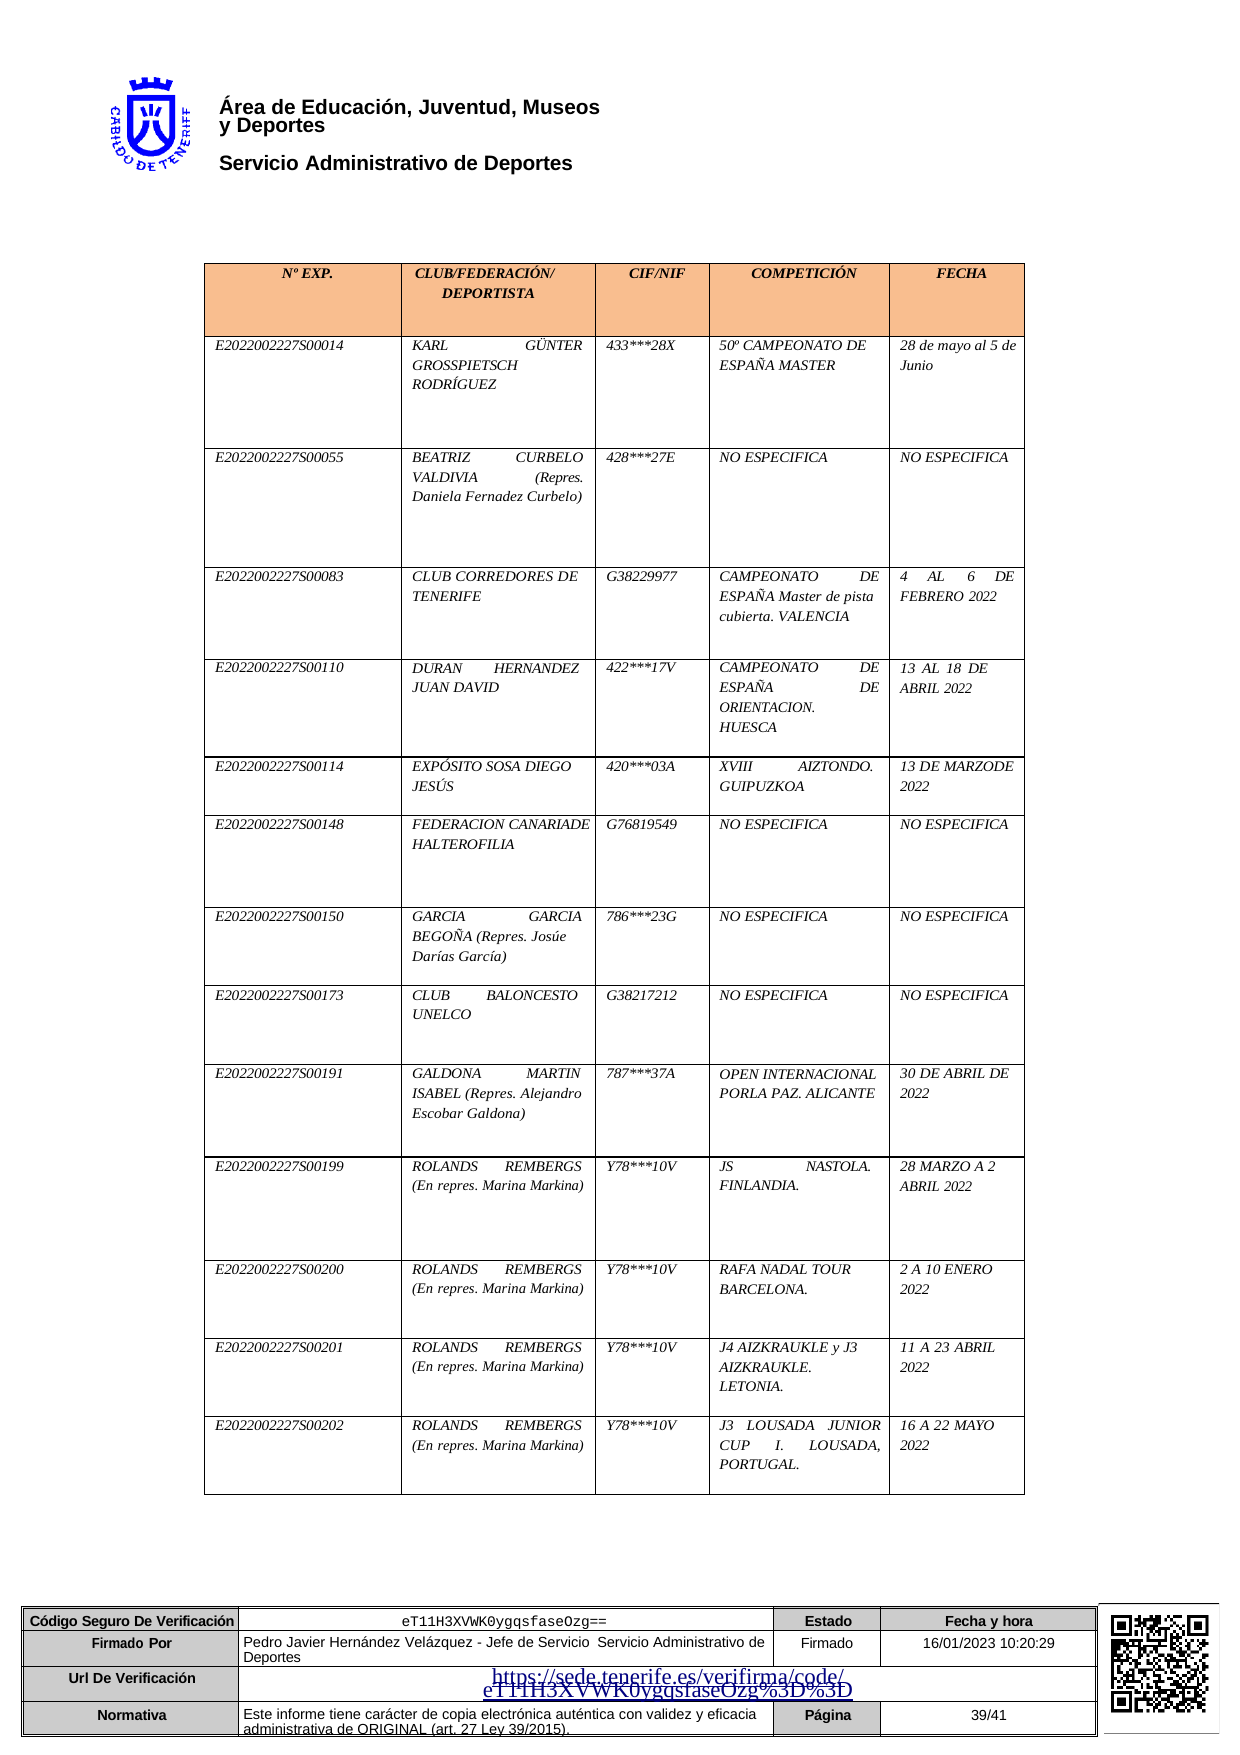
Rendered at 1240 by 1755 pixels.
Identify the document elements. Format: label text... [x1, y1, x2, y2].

table_cell BEATRIZ CURBELO VALDIVIA (Repres. Daniela Fernadez Curbelo) [402, 449, 595, 567]
table_cell G38217212 [596, 986, 709, 1064]
table_cell GALDONA MARTIN ISABEL (Repres. Alejandro Escobar Galdona) [402, 1065, 595, 1156]
table_cell NO ESPECIFICA [710, 908, 889, 985]
table_cell NO ESPECIFICA [710, 816, 889, 907]
table_cell JS NASTOLA. FINLANDIA. [710, 1158, 889, 1259]
table_cell E2022002227S00055 [205, 449, 401, 567]
table_cell Y78***10V [596, 1339, 709, 1416]
table_cell CLUB BALONCESTO UNELCO [402, 986, 595, 1064]
table_cell 786***23G [596, 908, 709, 985]
table_cell CAMPEONATO DE ESPAÑA Master de pista cubierta. VALENCIA [710, 568, 889, 658]
table_cell 420***03A [596, 758, 709, 815]
table_cell EXPÓSITO SOSA DIEGO JESÚS [402, 758, 595, 815]
table_cell NO ESPECIFICA [890, 449, 1024, 567]
table_cell J3 LOUSADA JUNIOR CUP I. LOUSADA, PORTUGAL. [710, 1417, 889, 1494]
table_cell 13 DE MARZODE 2022 [890, 758, 1024, 815]
table_header CLUB/FEDERACIÓN/ DEPORTISTA [402, 264, 595, 336]
table_cell 787***37A [596, 1065, 709, 1156]
table_cell ROLANDS REMBERGS (En repres. Marina Markina) [402, 1339, 595, 1416]
table_header FECHA [890, 264, 1024, 336]
table_cell DURAN HERNANDEZ JUAN DAVID [402, 660, 595, 756]
table_cell 16 A 22 MAYO 2022 [890, 1417, 1024, 1494]
table_cell 11 A 23 ABRIL 2022 [890, 1339, 1024, 1416]
table_cell E2022002227S00199 [205, 1158, 401, 1259]
table_cell J4 AIZKRAUKLE y J3 AIZKRAUKLE. LETONIA. [710, 1339, 889, 1416]
table_cell E2022002227S00191 [205, 1065, 401, 1156]
table_cell NO ESPECIFICA [710, 449, 889, 567]
table_cell Y78***10V [596, 1417, 709, 1494]
table_cell E2022002227S00014 [205, 337, 401, 448]
table_cell E2022002227S00148 [205, 816, 401, 907]
table_cell 30 DE ABRIL DE 2022 [890, 1065, 1024, 1156]
table_cell 428***27E [596, 449, 709, 567]
table_cell E2022002227S00173 [205, 986, 401, 1064]
table_cell RAFA NADAL TOUR BARCELONA. [710, 1261, 889, 1337]
table_cell ROLANDS REMBERGS (En repres. Marina Markina) [402, 1417, 595, 1494]
table_cell CAMPEONATO DE ESPAÑA DE ORIENTACION. HUESCA [710, 660, 889, 756]
table_cell E2022002227S00202 [205, 1417, 401, 1494]
table_cell 2 A 10 ENERO 2022 [890, 1261, 1024, 1337]
table_cell 433***28X [596, 337, 709, 448]
table_cell ROLANDS REMBERGS (En repres. Marina Markina) [402, 1261, 595, 1337]
table_cell NO ESPECIFICA [890, 816, 1024, 907]
table_header COMPETICIÓN [710, 264, 889, 336]
table_cell E2022002227S00083 [205, 568, 401, 658]
table_cell NO ESPECIFICA [710, 986, 889, 1064]
table_cell E2022002227S00110 [205, 660, 401, 756]
table_cell Y78***10V [596, 1261, 709, 1337]
table_cell E2022002227S00201 [205, 1339, 401, 1416]
table_header Nº EXP. [205, 264, 401, 336]
table_cell E2022002227S00114 [205, 758, 401, 815]
table_cell G76819549 [596, 816, 709, 907]
table_cell KARL GÜNTER GROSSPIETSCH RODRÍGUEZ [402, 337, 595, 448]
table_cell 50º CAMPEONATO DE ESPAÑA MASTER [710, 337, 889, 448]
table_cell ROLANDS REMBERGS (En repres. Marina Markina) [402, 1158, 595, 1259]
table_cell 13 AL 18 DE ABRIL 2022 [890, 660, 1024, 756]
table_cell Y78***10V [596, 1158, 709, 1259]
table_cell CLUB CORREDORES DE TENERIFE [402, 568, 595, 658]
table_cell 28 MARZO A 2 ABRIL 2022 [890, 1158, 1024, 1259]
table_cell 422***17V [596, 660, 709, 756]
table_header CIF/NIF [596, 264, 709, 336]
table_cell G38229977 [596, 568, 709, 658]
table_cell NO ESPECIFICA [890, 986, 1024, 1064]
table_cell E2022002227S00200 [205, 1261, 401, 1337]
table_cell 28 de mayo al 5 de Junio [890, 337, 1024, 448]
table_cell E2022002227S00150 [205, 908, 401, 985]
table_cell GARCIA GARCIA BEGOÑA (Repres. Josúe Darías García) [402, 908, 595, 985]
table_cell XVIII AIZTONDO. GUIPUZKOA [710, 758, 889, 815]
table_cell FEDERACION CANARIADE HALTEROFILIA [402, 816, 595, 907]
table_cell OPEN INTERNACIONAL PORLA PAZ. ALICANTE [710, 1065, 889, 1156]
table_cell 4 AL 6 DE FEBRERO 2022 [890, 568, 1024, 658]
table_cell NO ESPECIFICA [890, 908, 1024, 985]
